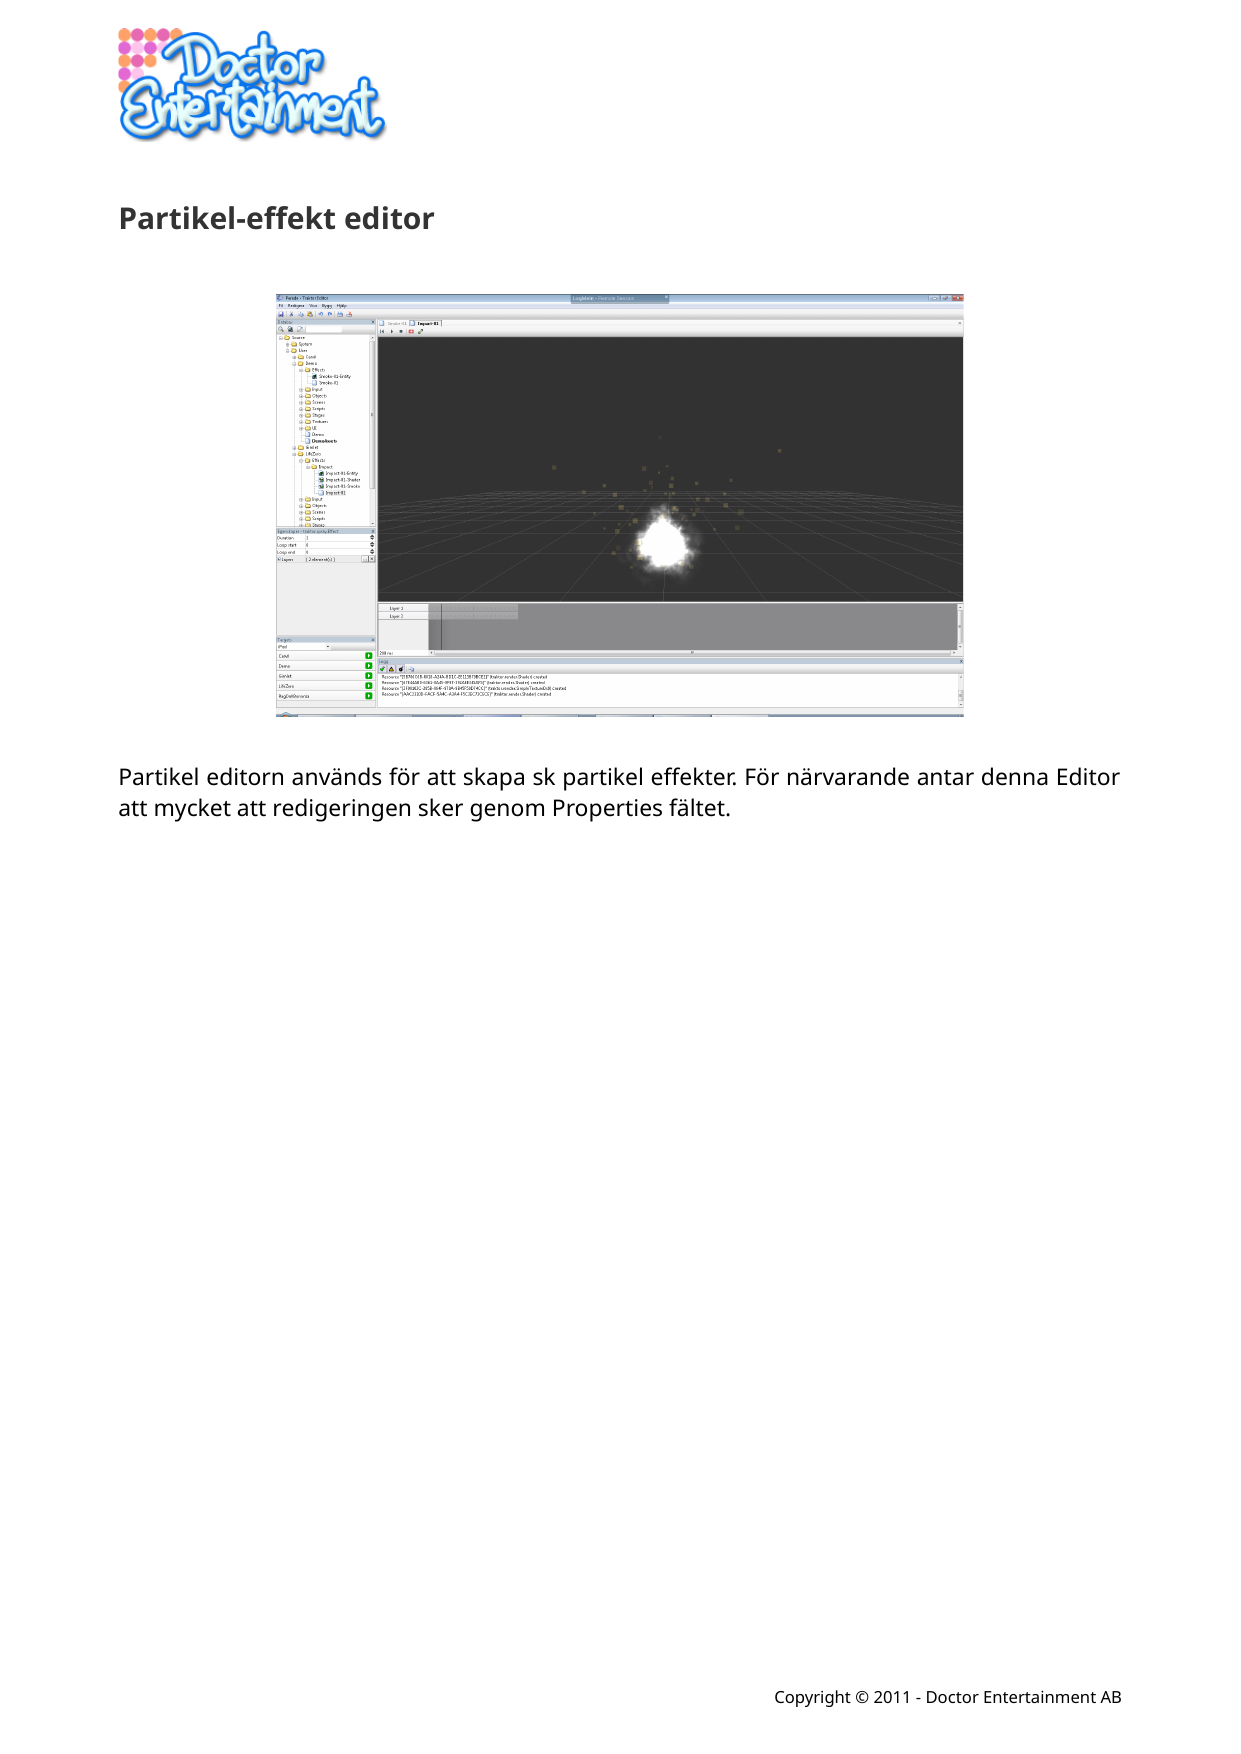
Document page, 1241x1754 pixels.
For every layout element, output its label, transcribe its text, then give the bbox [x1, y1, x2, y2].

subtitle Partikel-effekt editor [118, 198, 1122, 238]
text Partikel editorn används för att skapa sk partikel effekter. För närvarande antar denna Editor att mycket att redigeringen sker genom Properties fältet. [118, 760, 1122, 823]
picture [276, 294, 964, 717]
